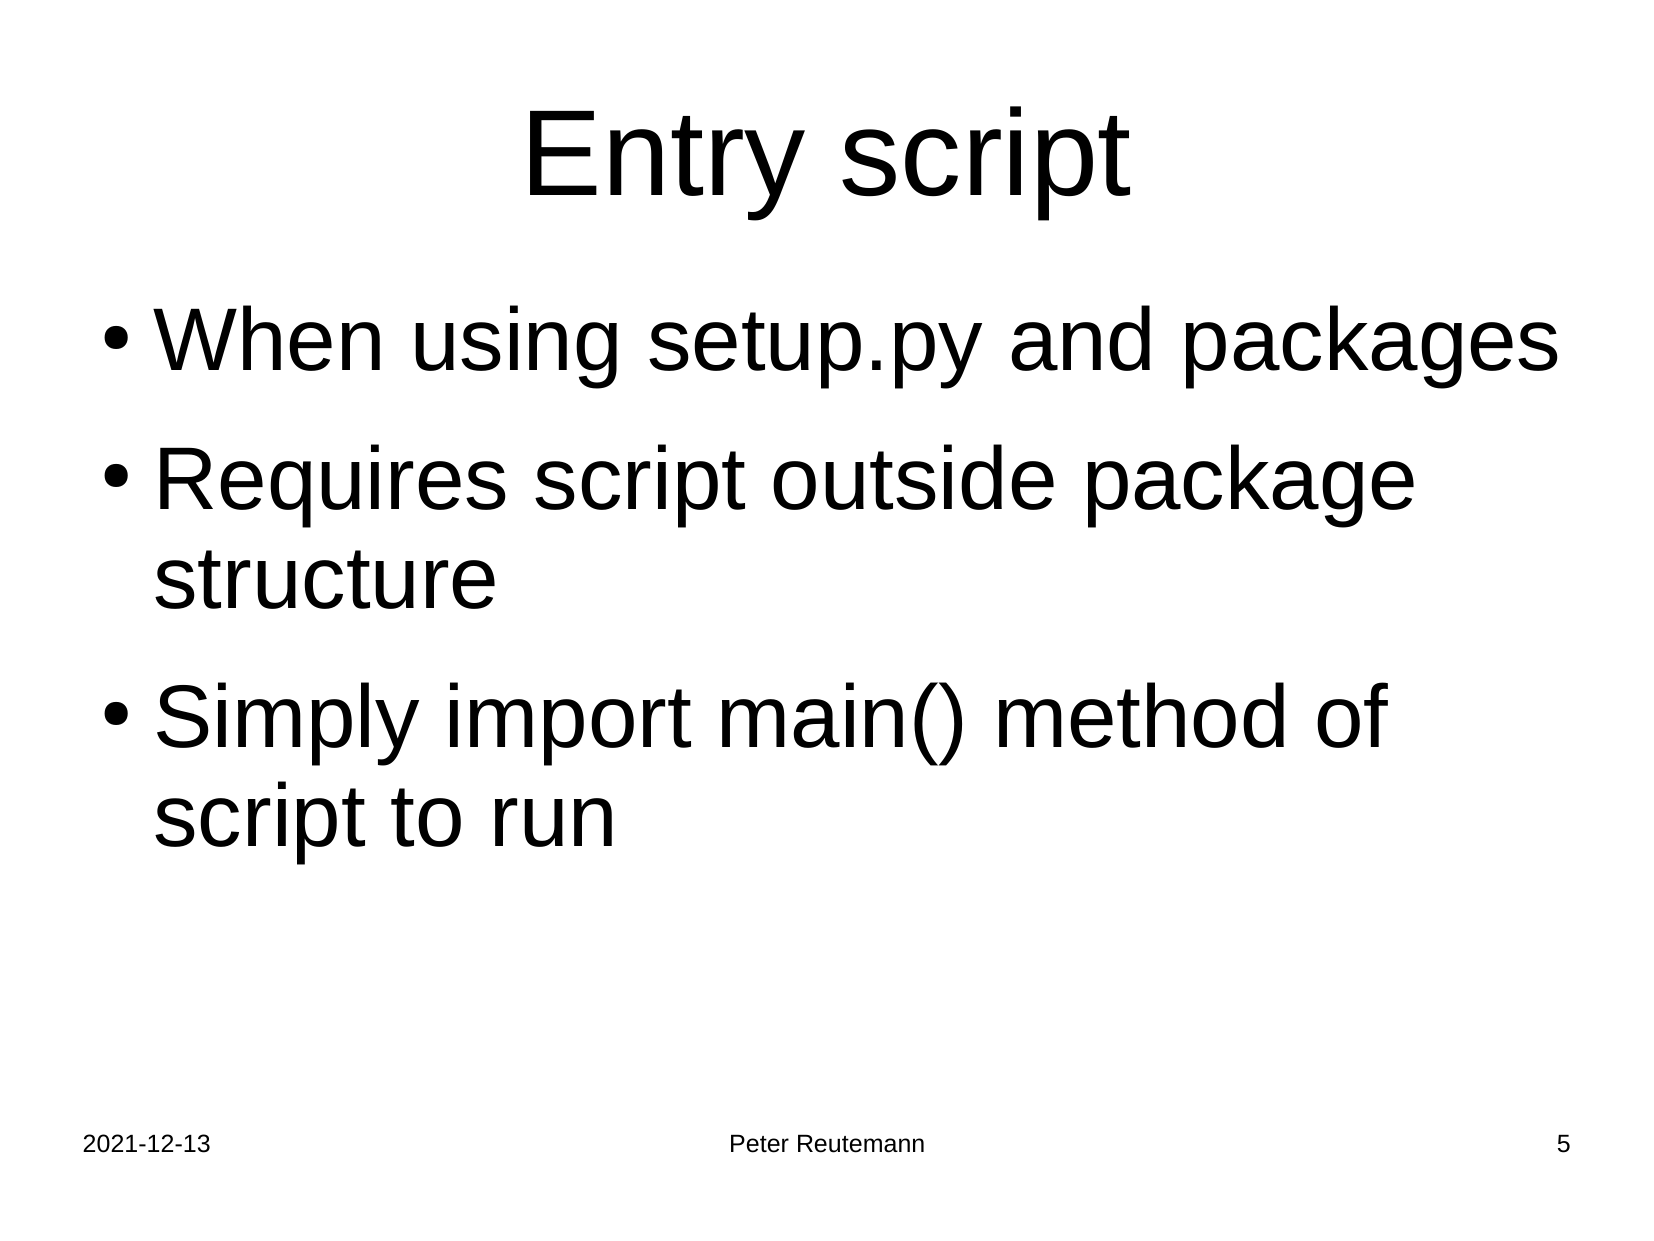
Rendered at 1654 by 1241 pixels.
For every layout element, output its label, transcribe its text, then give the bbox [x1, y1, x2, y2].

list When using setup.py and packages Requires script outside package structure Simply import main() method of script to run [82, 290, 1571, 1010]
title Entry script [82, 49, 1571, 257]
